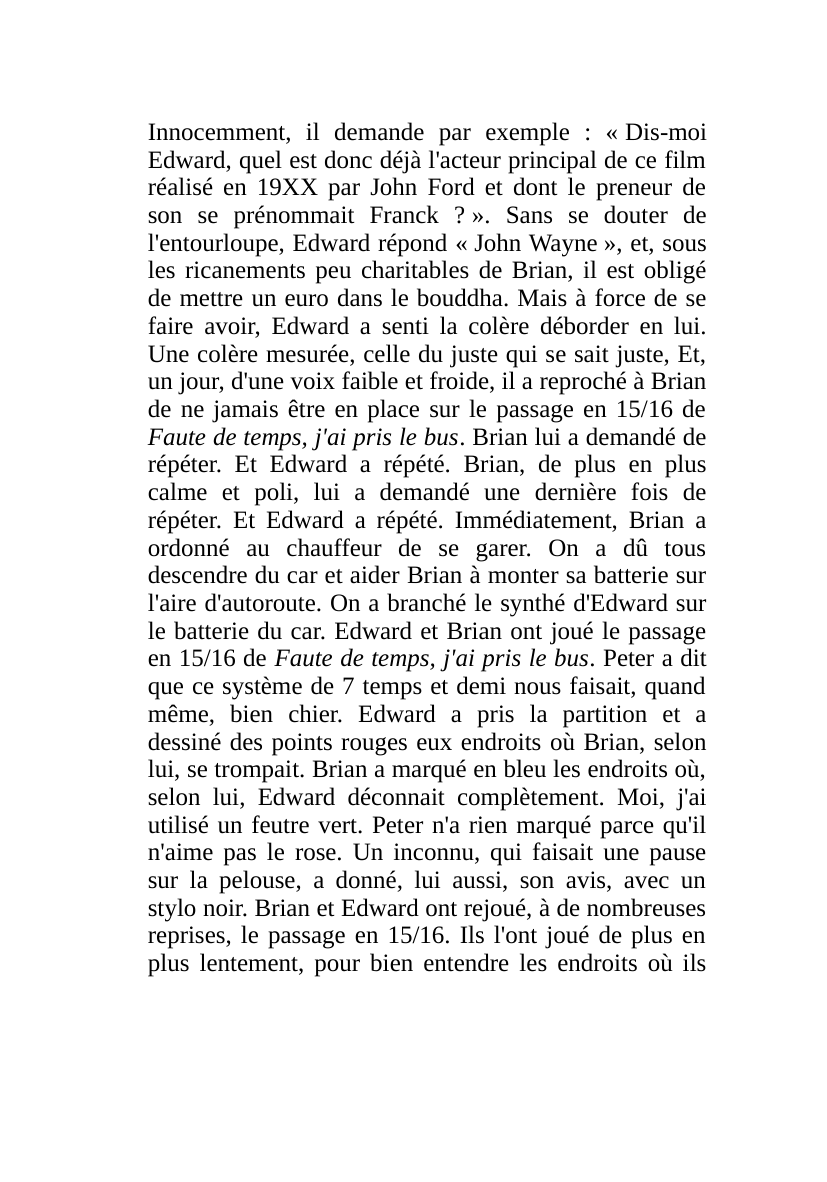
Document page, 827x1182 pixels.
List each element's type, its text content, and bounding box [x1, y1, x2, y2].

text Innocemment, il demande par exemple : « Dis‑moi Edward, quel est donc déjà l'acteur principal de ce film réalisé en 19XX par John Ford et dont le preneur de son se prénommait Franck ? ». Sans se douter de l'entourloupe, Edward répond « John Wayne », et, sous les ricanements peu charitables de Brian, il est obligé de mettre un euro dans le bouddha. Mais à force de se faire avoir, Edward a senti la colère déborder en lui. Une colère mesurée, celle du juste qui se sait juste, Et, un jour, d'une voix faible et froide, il a reproché à Brian de ne jamais être en place sur le passage en 15/16 de Faute de temps, j'ai pris le bus. Brian lui a demandé de répéter. Et Edward a répété. Brian, de plus en plus calme et poli, lui a demandé une dernière fois de répéter. Et Edward a répété. Immédiatement, Brian a ordonné au chauffeur de se garer. On a dû tous descendre du car et aider Brian à monter sa batterie sur l'aire d'autoroute. On a branché le synthé d'Edward sur le batterie du car. Edward et Brian ont joué le passage en 15/16 de Faute de temps, j'ai pris le bus. Peter a dit que ce système de 7 temps et demi nous faisait, quand même, bien chier. Edward a pris la partition et a dessiné des points rouges eux endroits où Brian, selon lui, se trompait. Brian a marqué en bleu les endroits où, selon lui, Edward déconnait complètement. Moi, j'ai utilisé un feutre vert. Peter n'a rien marqué parce qu'il n'aime pas le rose. Un inconnu, qui faisait une pause sur la pelouse, a donné, lui aussi, son avis, avec un stylo noir. Brian et Edward ont rejoué, à de nombreuses reprises, le passage en 15/16. Ils l'ont joué de plus en plus lentement, pour bien entendre les endroits où ils [148, 118, 707, 977]
